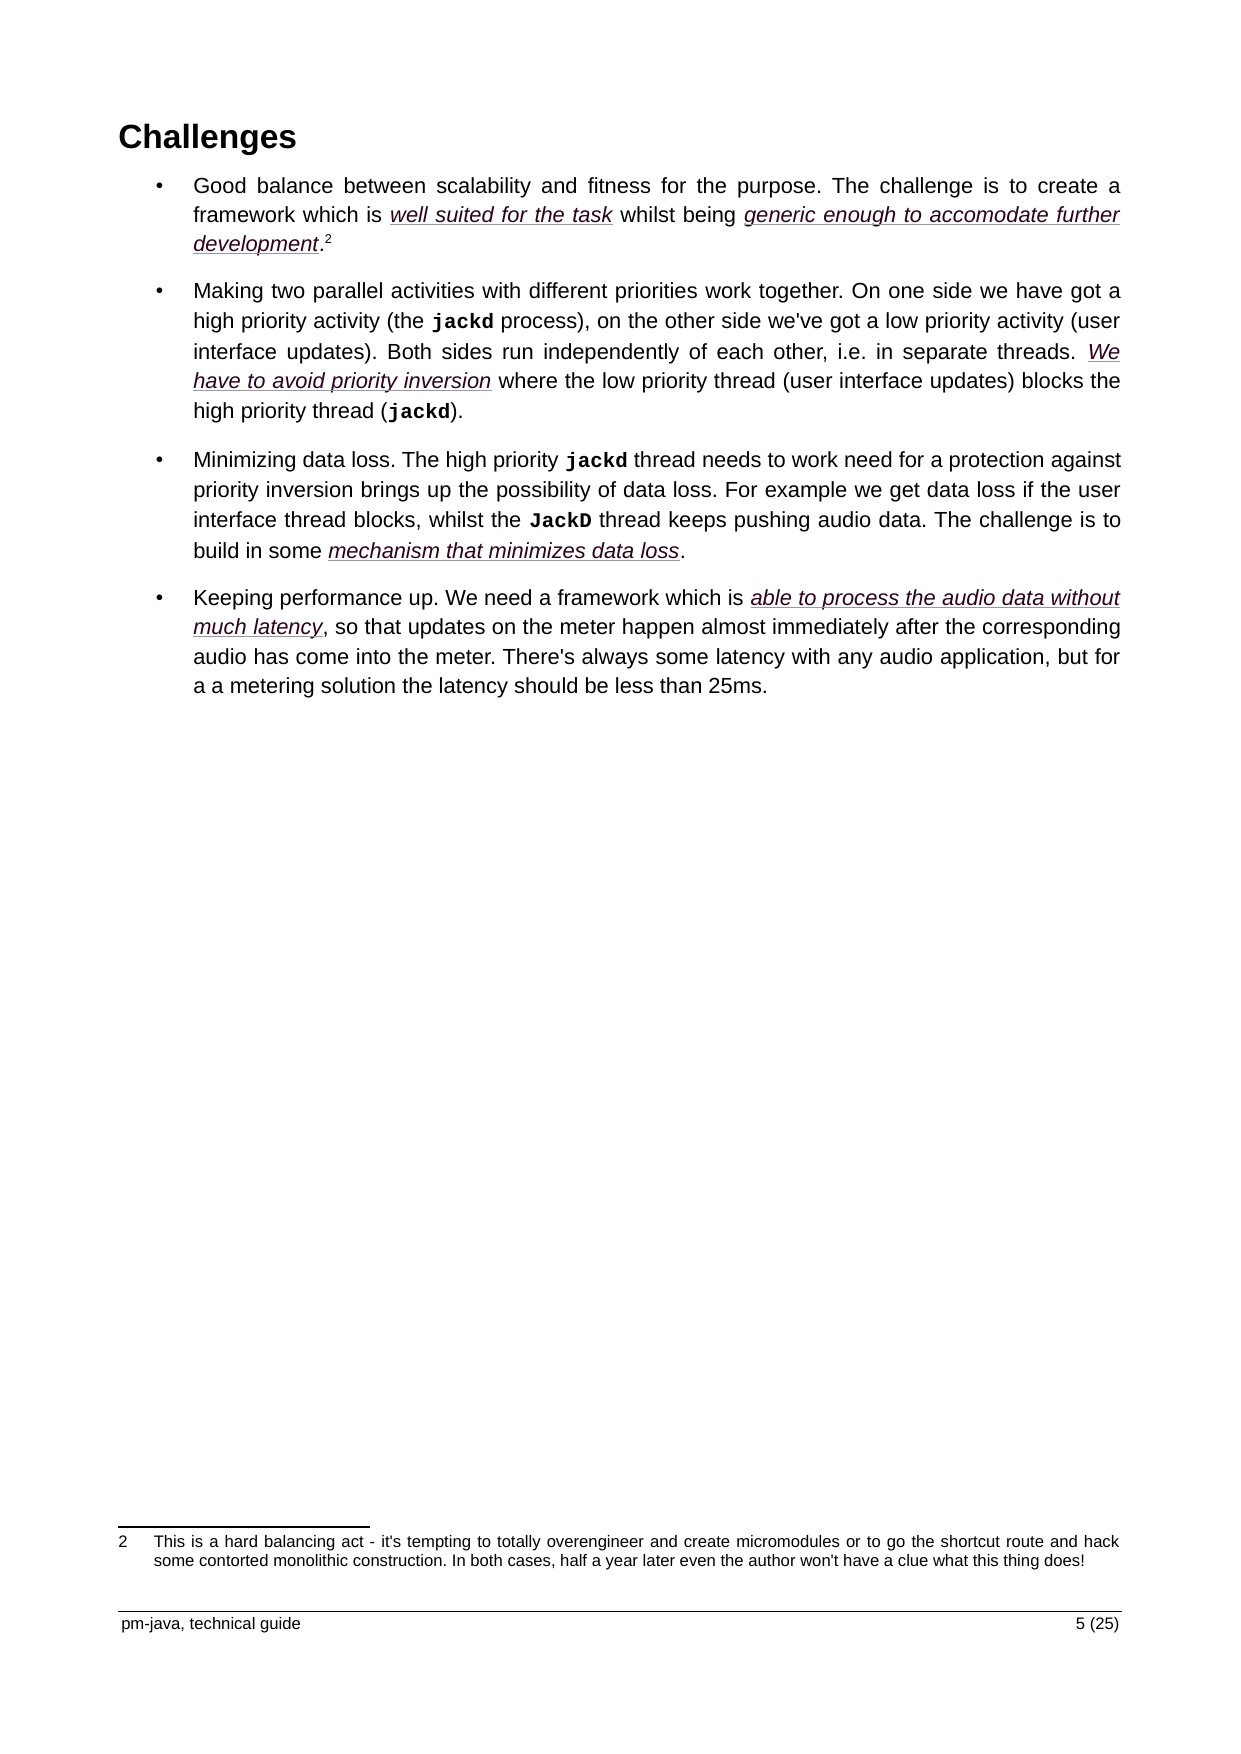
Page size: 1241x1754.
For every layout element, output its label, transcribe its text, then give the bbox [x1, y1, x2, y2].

list Making two parallel activities with different priorities work together. On one side we have got a high priority activity (the jackd process), on the other side we've got a low priority activity (user interface updates). Both sides run independently of each other, i.e. in separate threads. We have to avoid priority inversion where the low priority thread (user interface updates) blocks the high priority thread (jackd). [156, 279, 1122, 424]
subtitle Challenges [118, 118, 1122, 156]
list This is a hard balancing act - it's tempting to totally overengineer and create micromodules or to go the shortcut route and hack some contorted monolithic construction. In both cases, half a year later even the author won't have a clue what this thing does! [118, 1533, 1122, 1570]
list Minimizing data loss. The high priority jackd thread needs to work need for a protection against priority inversion brings up the possibility of data loss. For example we get data loss if the user interface thread blocks, whilst the JackD thread keeps pushing audio data. The challenge is to build in some mechanism that minimizes data loss. [156, 447, 1122, 563]
list Keeping performance up. We need a framework which is able to process the audio data without much latency, so that updates on the meter happen almost immediately after the corresponding audio has come into the meter. There's always some latency with any audio application, but for a a metering solution the latency should be less than 25ms. [156, 586, 1122, 698]
list Good balance between scalability and fitness for the purpose. The challenge is to create a framework which is well suited for the task whilst being generic enough to accomodate further development. [156, 173, 1122, 257]
